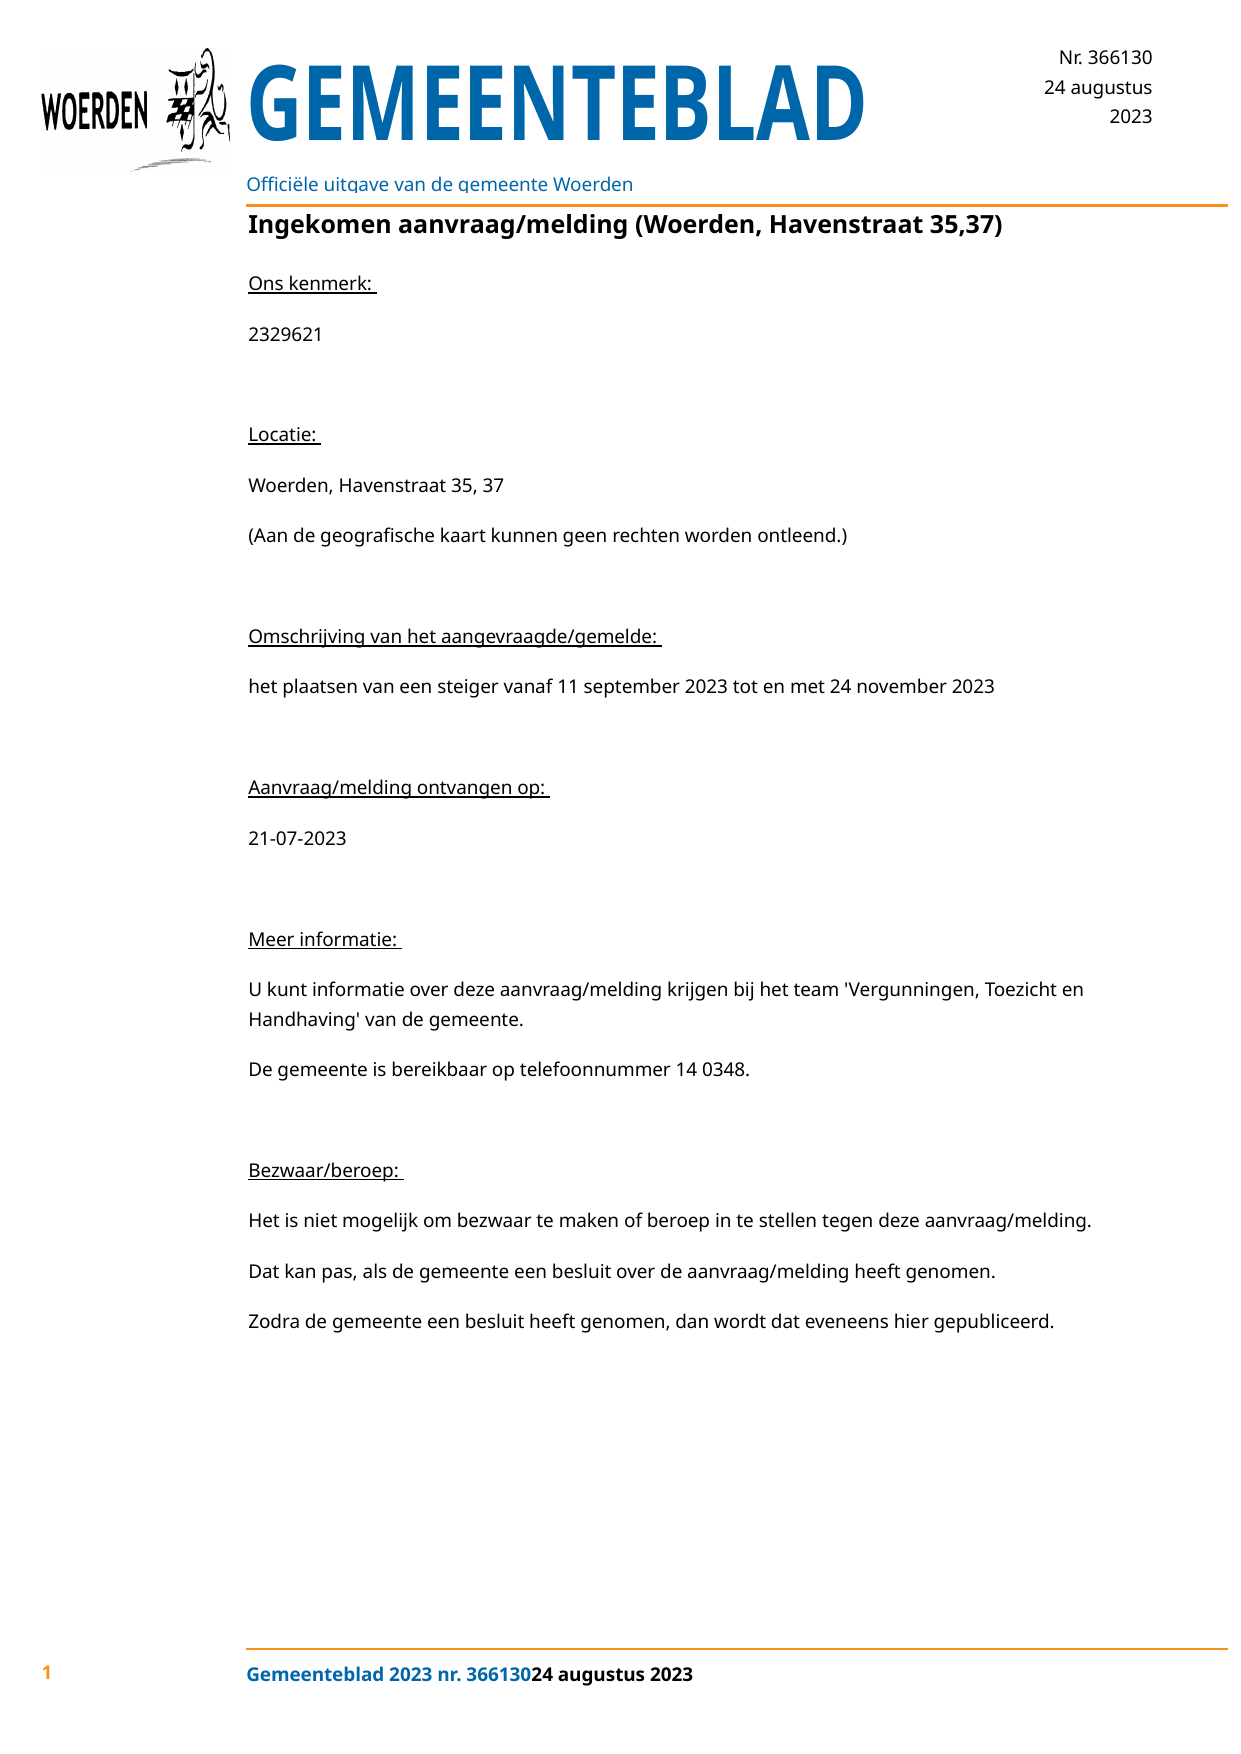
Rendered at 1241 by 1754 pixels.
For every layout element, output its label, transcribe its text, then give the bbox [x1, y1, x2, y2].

text Ingekomen aanvraag/melding (Woerden, Havenstraat 35,37) [248, 207, 1152, 241]
text het plaatsen van een steiger vanaf 11 september 2023 tot en met 24 november 2023 [248, 674, 1152, 699]
text Omschrijving van het aangevraagde/gemelde: [248, 623, 1152, 649]
text Locatie: [248, 422, 1152, 447]
text U kunt informatie over deze aanvraag/melding krijgen bij het team 'Vergunningen, Toezicht en Handhaving' van de gemeente. [248, 976, 1152, 1031]
text Zodra de gemeente een besluit heeft genomen, dan wordt dat eveneens hier gepubliceerd. [248, 1308, 1152, 1334]
text Meer informatie: [248, 926, 1152, 951]
text Bezwaar/beroep: [248, 1157, 1152, 1183]
text Dat kan pas, als de gemeente een besluit over de aanvraag/melding heeft genomen. [248, 1258, 1152, 1283]
text Het is niet mogelijk om bezwaar te maken of beroep in te stellen tegen deze aanvraag/melding. [248, 1207, 1152, 1233]
text 2329621 [248, 321, 1152, 346]
text De gemeente is bereikbaar op telefoonnummer 14 0348. [248, 1056, 1152, 1082]
text 21-07-2023 [248, 825, 1152, 851]
text (Aan de geografische kaart kunnen geen rechten worden ontleend.) [248, 522, 1152, 548]
text Ons kenmerk: [248, 270, 1152, 296]
text Woerden, Havenstraat 35, 37 [248, 472, 1152, 498]
picture [41, 47, 231, 172]
text Aanvraag/melding ontvangen op: [248, 774, 1152, 800]
